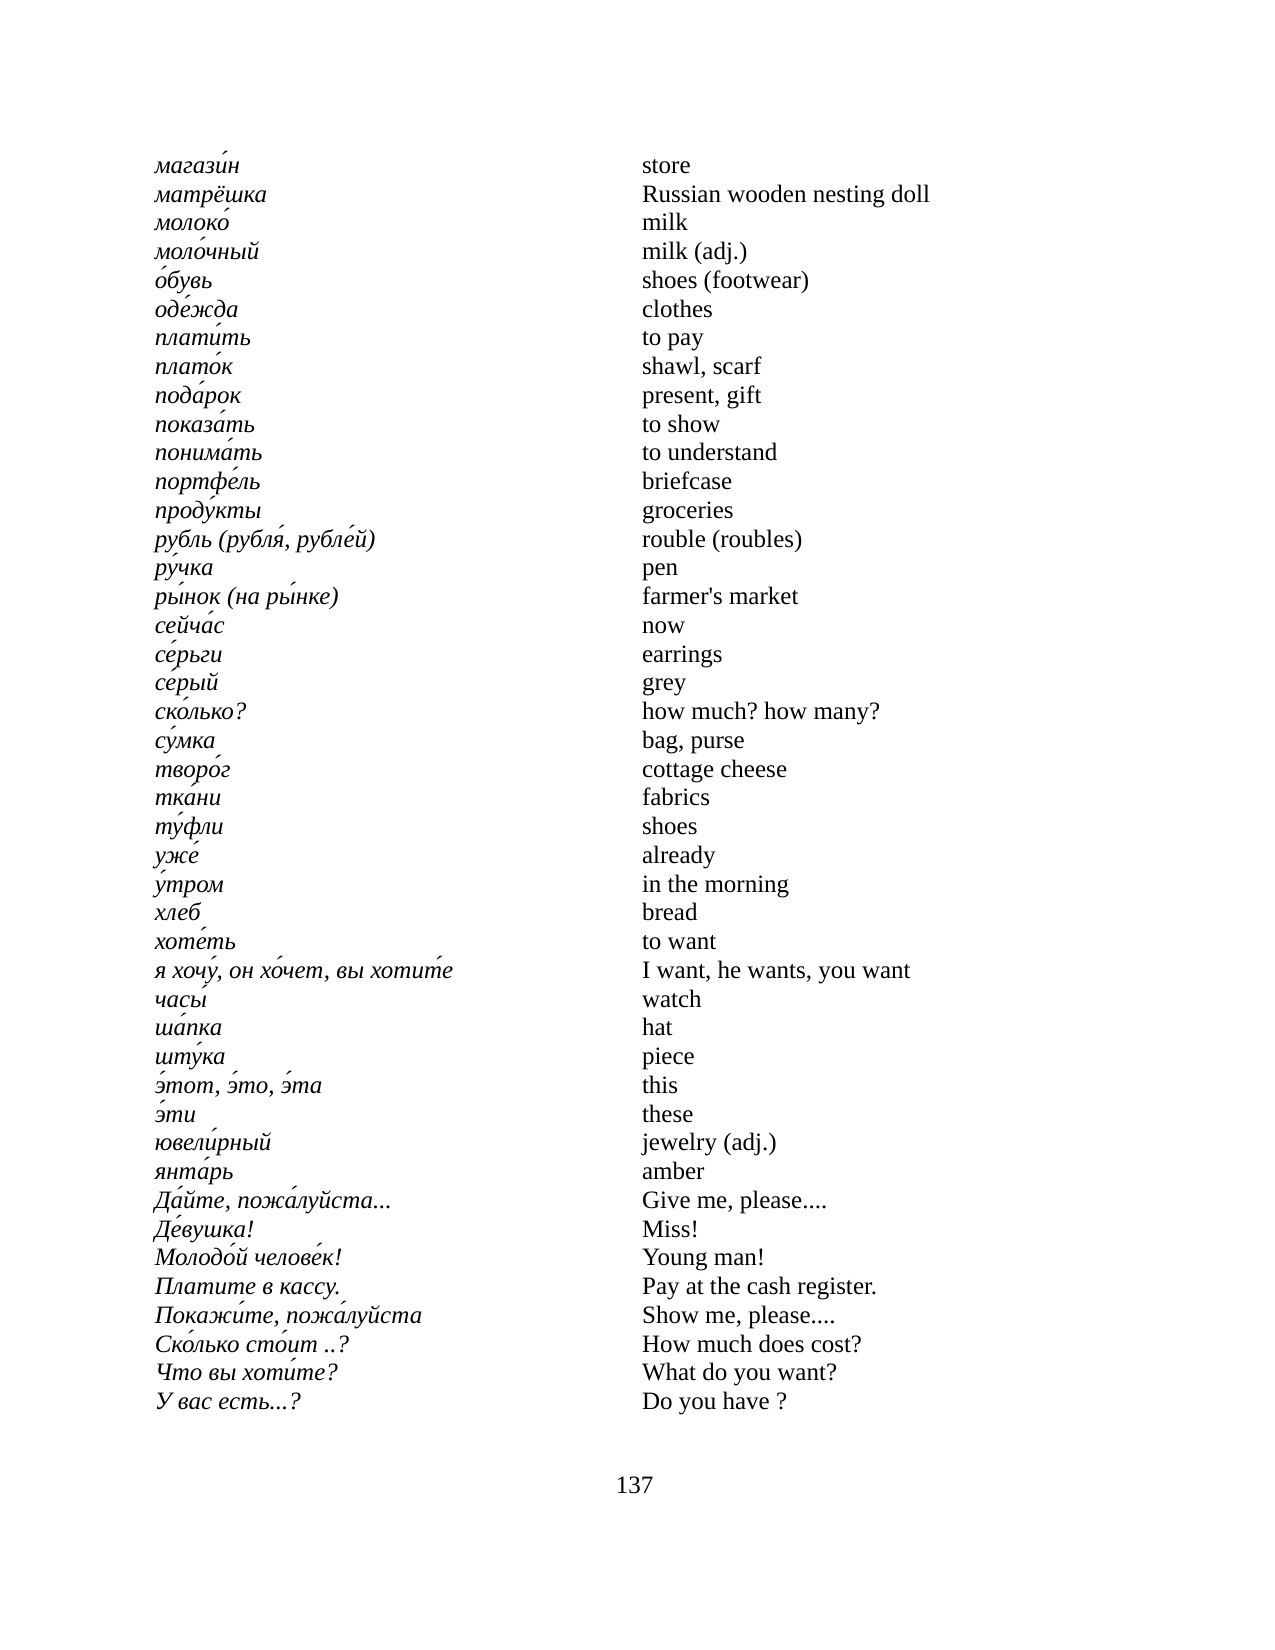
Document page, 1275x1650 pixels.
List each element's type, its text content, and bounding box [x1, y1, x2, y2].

table_cell in the morning [638, 869, 1125, 897]
table_cell rouble (roubles) [638, 524, 1125, 552]
table_cell уже́ [150, 840, 637, 869]
table_cell тка́ни [150, 783, 637, 811]
table_cell farmer's market [638, 581, 1125, 610]
table_cell се́рьги [150, 639, 637, 667]
table_cell хоте́ть я хочу́, он хо́чет, вы хотит́е [150, 926, 637, 984]
table_cell творо́г [150, 754, 637, 782]
table_cell bread [638, 898, 1125, 926]
table_cell плати́ть [150, 323, 637, 351]
table_cell bag, purse [638, 725, 1125, 754]
table_cell grey [638, 668, 1125, 696]
table_cell Young man! [638, 1243, 1125, 1271]
table_cell ру́чка [150, 553, 637, 581]
table_cell store [638, 150, 1125, 179]
table_cell to understand [638, 438, 1125, 466]
table_cell Miss! [638, 1214, 1125, 1242]
table_cell показа́ть [150, 409, 637, 437]
table_cell моло́чный [150, 236, 637, 265]
table_cell у́тром [150, 869, 637, 897]
table_cell milk [638, 208, 1125, 236]
table_cell хлеб [150, 898, 637, 926]
table_cell milk (adj.) [638, 236, 1125, 265]
table_cell рубль (рубля́, рубле́й) [150, 524, 637, 552]
table_cell пода́рок [150, 380, 637, 409]
table_cell Ско́лько сто́ит ..? [150, 1329, 637, 1357]
table_cell янта́рь [150, 1156, 637, 1185]
table_cell ско́лько? [150, 696, 637, 725]
table_cell fabrics [638, 783, 1125, 811]
table_cell this [638, 1070, 1125, 1099]
table_cell shawl, scarf [638, 351, 1125, 380]
table_cell earrings [638, 639, 1125, 667]
table_cell матрёшка [150, 179, 637, 207]
table_cell ту́фли [150, 811, 637, 840]
table_cell портфе́ль [150, 466, 637, 495]
table_cell Да́йте, пожа́луйста... [150, 1185, 637, 1214]
table_cell cottage cheese [638, 754, 1125, 782]
table_cell Do you have ? [638, 1386, 1125, 1415]
table_cell to want I want, he wants, you want [638, 926, 1125, 984]
table_cell hat [638, 1013, 1125, 1041]
table_cell ша́пка [150, 1013, 637, 1041]
table_cell се́рый [150, 668, 637, 696]
table_cell У вас есть...? [150, 1386, 637, 1415]
table_cell Покажи́те, пожа́луйста [150, 1300, 637, 1329]
table_cell amber [638, 1156, 1125, 1185]
table_cell проду́кты [150, 495, 637, 524]
table_cell these [638, 1099, 1125, 1127]
table_cell now [638, 610, 1125, 639]
table_cell Платите в кассу. [150, 1271, 637, 1300]
table_cell already [638, 840, 1125, 869]
table_cell плато́к [150, 351, 637, 380]
table_cell ювели́рный [150, 1128, 637, 1156]
table_cell Give me, please.... [638, 1185, 1125, 1214]
table_cell магази́н [150, 150, 637, 179]
table_cell clothes [638, 294, 1125, 322]
table_cell to show [638, 409, 1125, 437]
table_cell groceries [638, 495, 1125, 524]
table_cell Pay at the cash register. [638, 1271, 1125, 1300]
table_cell How much does cost? [638, 1329, 1125, 1357]
table_cell молоко́ [150, 208, 637, 236]
table_cell э́ти [150, 1099, 637, 1127]
table_cell piece [638, 1041, 1125, 1070]
table_cell оде́жда [150, 294, 637, 322]
table_cell present, gift [638, 380, 1125, 409]
table_cell watch [638, 984, 1125, 1012]
table_cell су́мка [150, 725, 637, 754]
table_cell ры́нок (на ры́нке) [150, 581, 637, 610]
table_cell часы́ [150, 984, 637, 1012]
table_cell о́бувь [150, 265, 637, 294]
table_cell э́тот, э́то, э́та [150, 1070, 637, 1099]
table_cell to pay [638, 323, 1125, 351]
table_cell briefcase [638, 466, 1125, 495]
table_cell shoes [638, 811, 1125, 840]
table_cell jewelry (adj.) [638, 1128, 1125, 1156]
table_cell Де́вушка! [150, 1214, 637, 1242]
table_cell shoes (footwear) [638, 265, 1125, 294]
table_cell понима́ть [150, 438, 637, 466]
table_cell Молодо́й челове́к! [150, 1243, 637, 1271]
table_cell Russian wooden nesting doll [638, 179, 1125, 207]
table_cell pen [638, 553, 1125, 581]
table_cell шту́ка [150, 1041, 637, 1070]
table_cell Show me, please.... [638, 1300, 1125, 1329]
table_cell how much? how many? [638, 696, 1125, 725]
table_cell сейча́с [150, 610, 637, 639]
table_cell Что вы хоти́те? [150, 1358, 637, 1386]
table_cell What do you want? [638, 1358, 1125, 1386]
